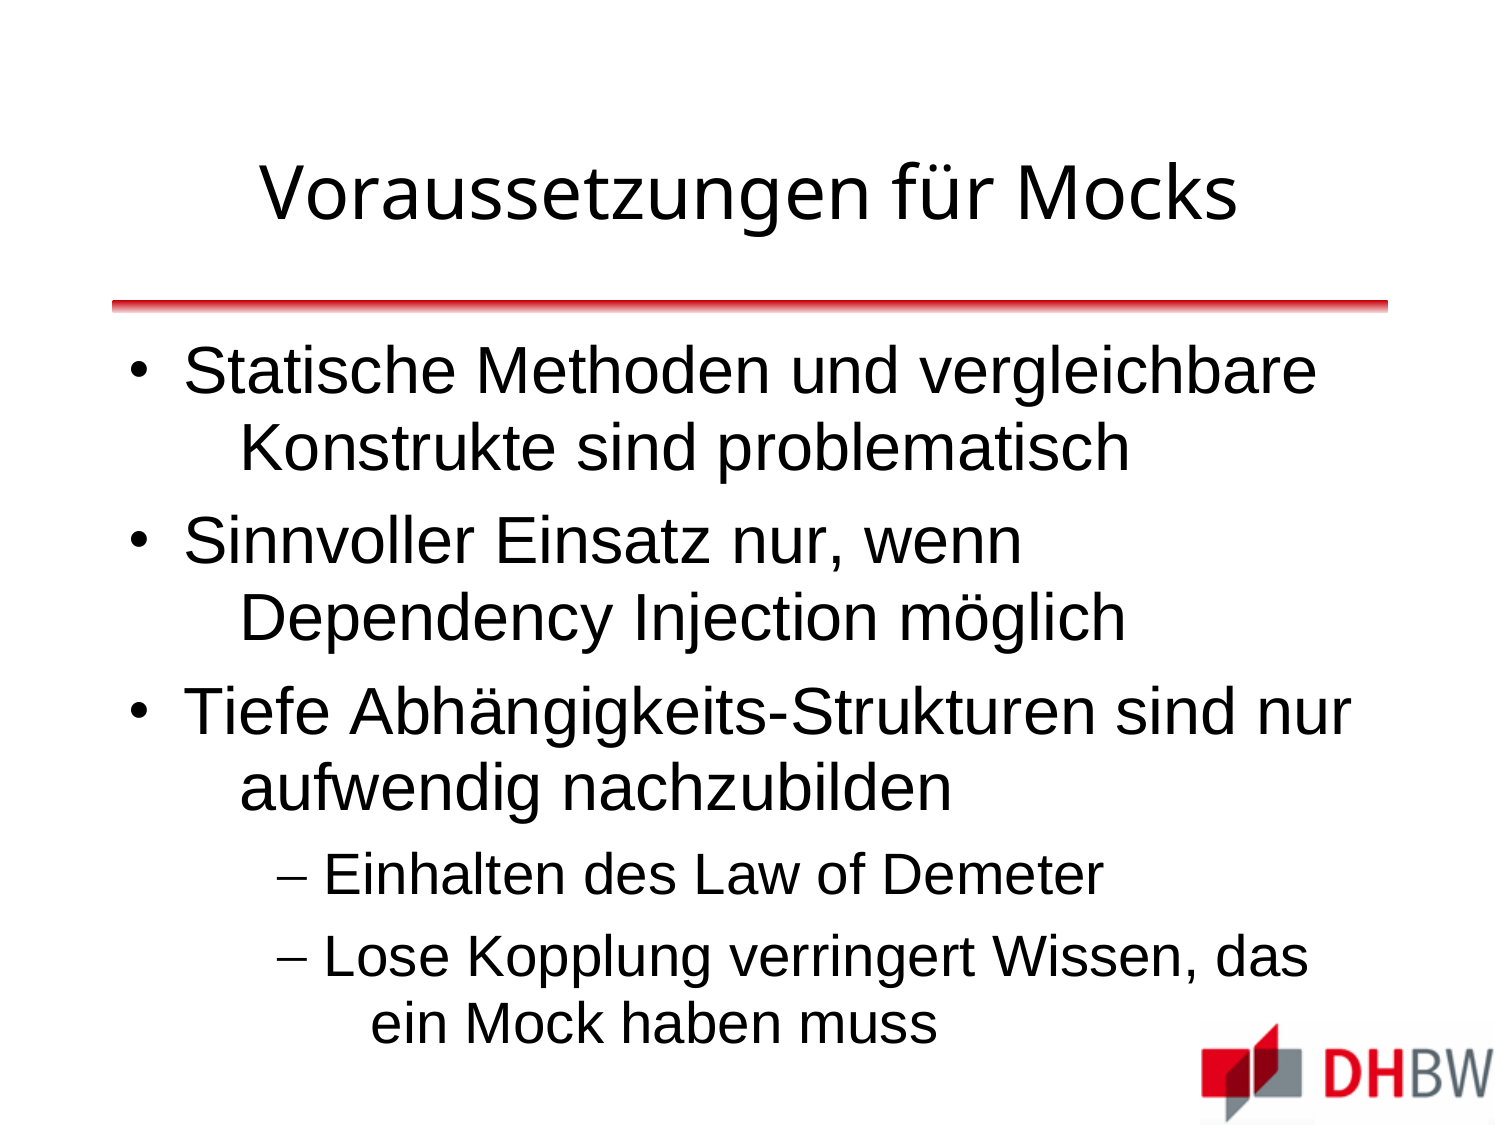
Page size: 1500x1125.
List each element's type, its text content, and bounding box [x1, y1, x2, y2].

title Voraussetzungen für Mocks [112, 27, 1387, 324]
list Statische Methoden und vergleichbare Konstrukte sind problematisch Sinnvoller Einsatz nur, wenn Dependency Injection möglich Tiefe Abhängigkeits-Strukturen sind nur aufwendig nachzubilden Einhalten des Law of Demeter Lose Kopplung verringert Wissen, das ein Mock haben muss [112, 324, 1387, 1065]
picture [1200, 1021, 1495, 1125]
